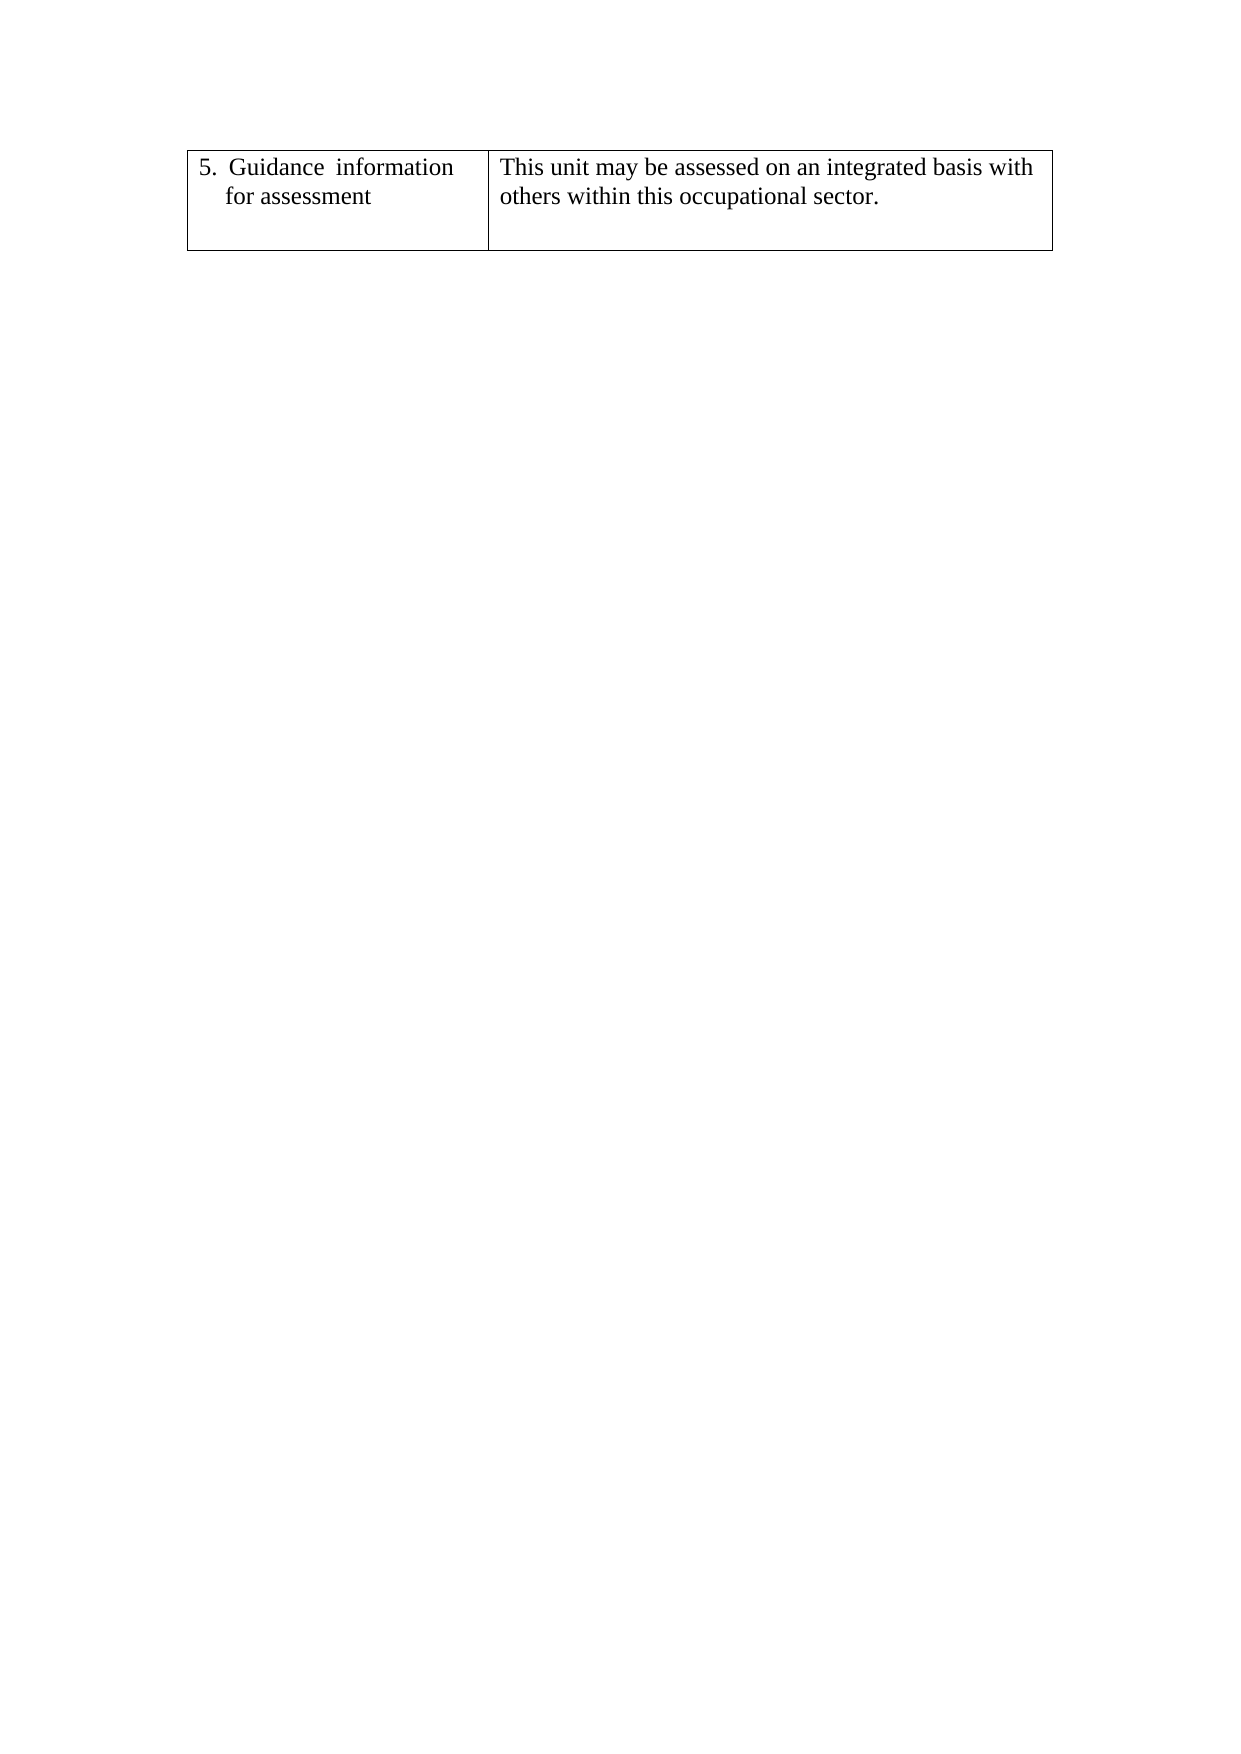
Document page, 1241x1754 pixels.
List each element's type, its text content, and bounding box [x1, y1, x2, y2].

table_cell 5. Guidance information for assessment [188, 151, 488, 250]
table_cell This unit may be assessed on an integrated basis with others within this occupational sector. [489, 151, 1052, 250]
